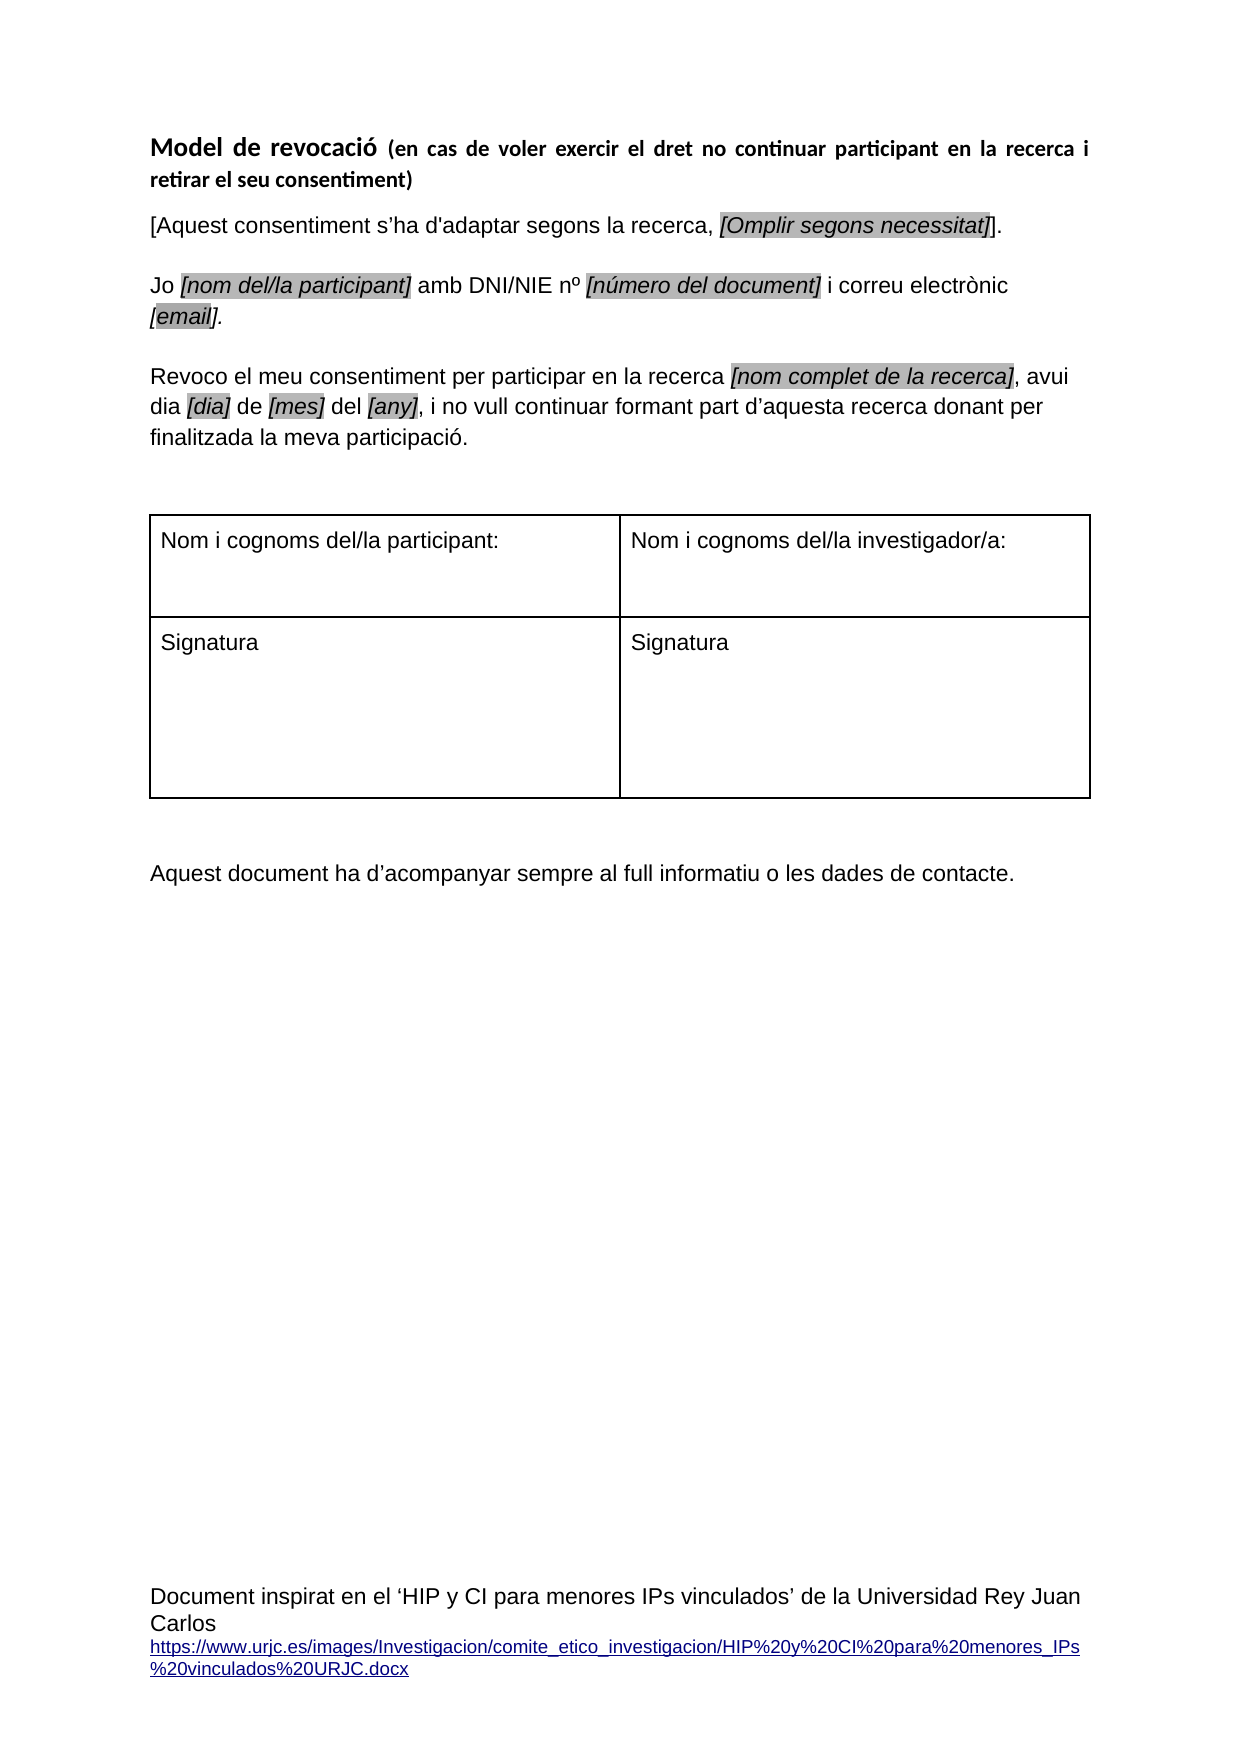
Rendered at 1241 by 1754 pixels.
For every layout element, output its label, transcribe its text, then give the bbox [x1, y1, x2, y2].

text Revoco el meu consentiment per participar en la recerca [nom complet de la recerca], avui dia [dia] de [mes] del [any], i no vull continuar formant part d’aquesta recerca donant per finalitzada la meva participació. [150, 363, 1090, 450]
subtitle Model de revocació (en cas de voler exercir el dret no continuar participant en la recerca i retirar el seu consentiment) [150, 131, 1090, 193]
text Aquest document ha d’acompanyar sempre al full informatiu o les dades de contacte. [150, 859, 1090, 886]
text [Aquest consentiment s’ha d'adaptar segons la recerca, [Omplir segons necessitat]]. [150, 212, 1090, 238]
table_header Nom i cognoms del/la investigador/a: [621, 516, 1089, 616]
text Jo [nom del/la participant] amb DNI/NIE nº [número del document] i correu electrònic [email]. [150, 272, 1090, 329]
table_cell Signatura [621, 618, 1089, 797]
table_header Nom i cognoms del/la participant: [151, 516, 619, 616]
table_cell Signatura [151, 618, 619, 797]
